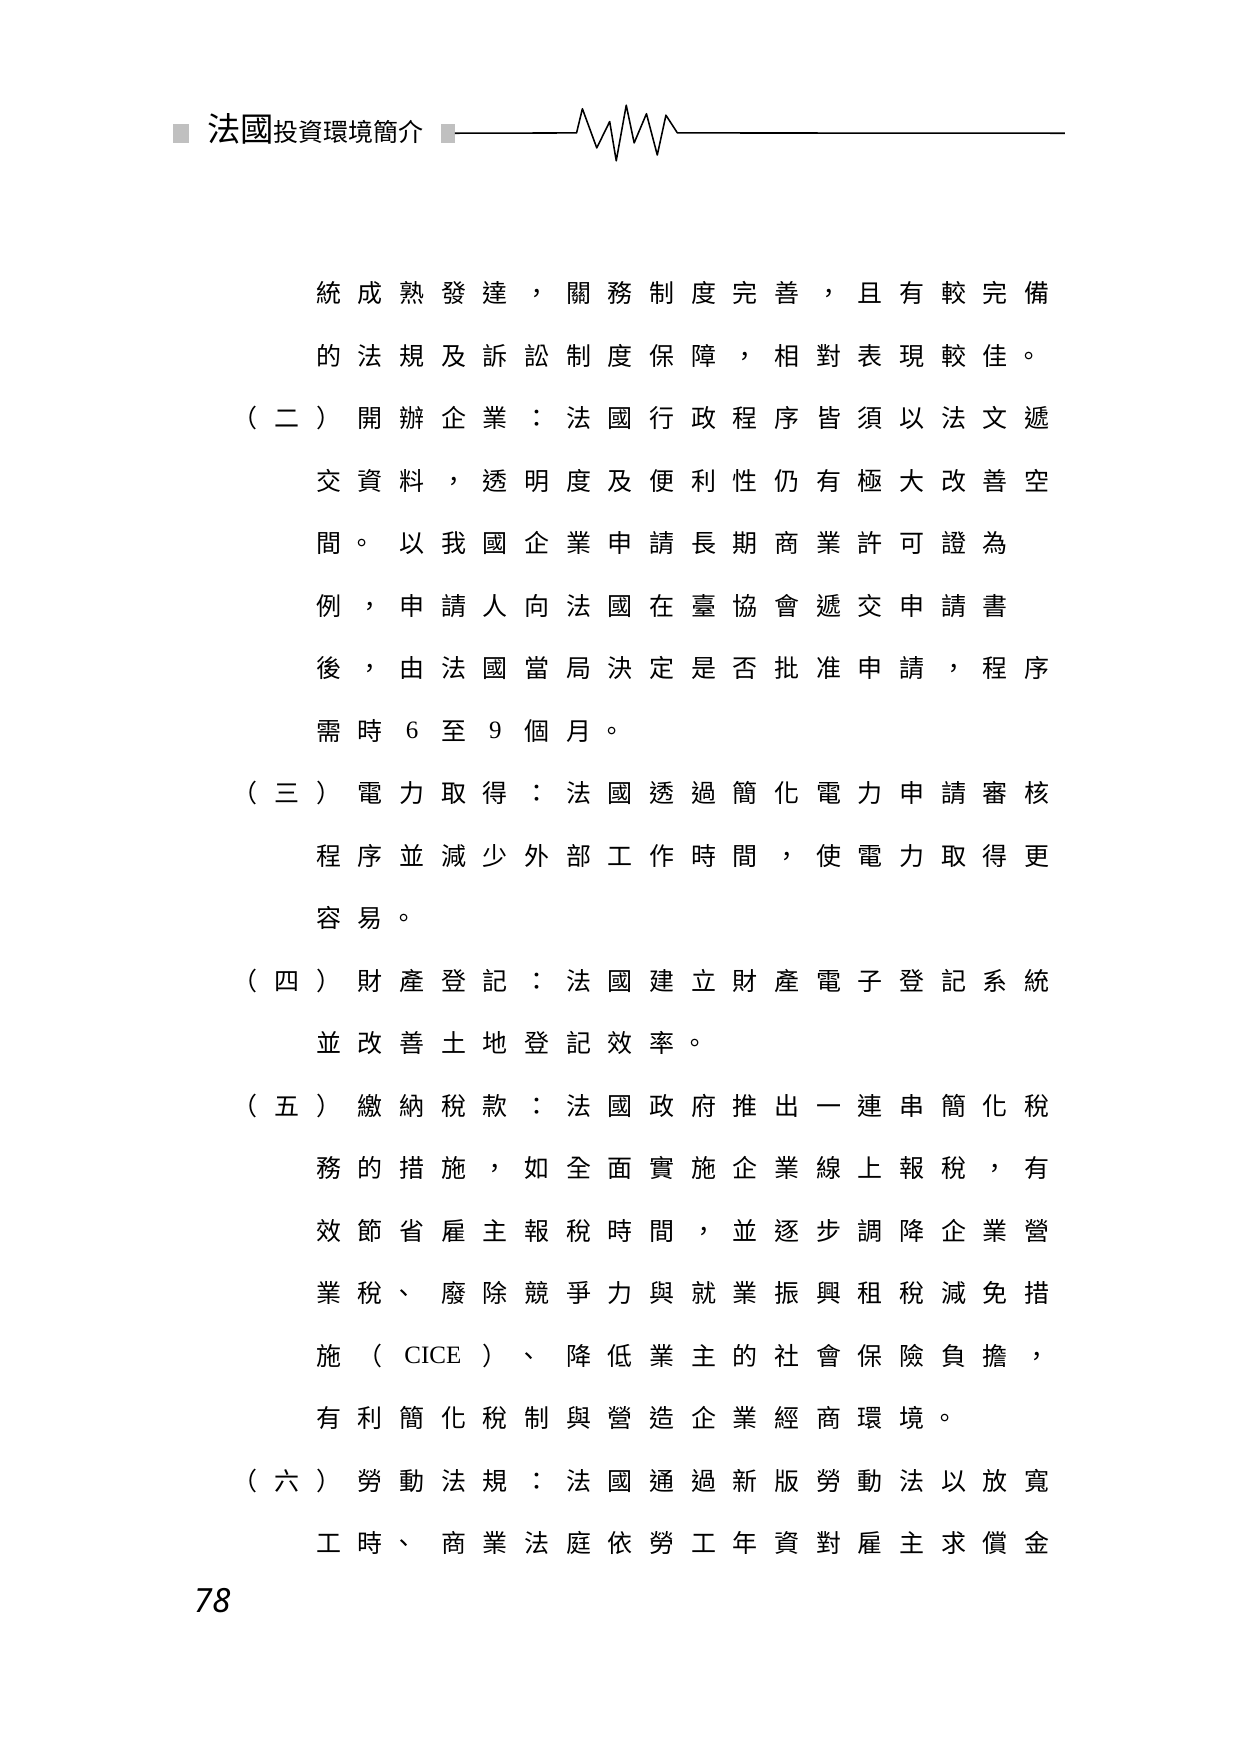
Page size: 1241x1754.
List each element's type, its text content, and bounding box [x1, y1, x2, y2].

text （六）勞動法規：法國通過新版勞動法以放寬工時、商業法庭依勞工年資對雇主求償金 [207, 1438, 1058, 1563]
text （四）財產登記：法國建立財產電子登記系統並改善土地登記效率。 [207, 938, 1058, 1063]
text （五）繳納稅款：法國政府推出一連串簡化稅務的措施，如全面實施企業線上報稅，有效節省雇主報稅時間，並逐步調降企業營業稅、廢除競爭力與就業振興租稅減免措施（CICE）、降低業主的社會保險負擔，有利簡化稅制與營造企業經商環境。 [207, 1063, 1058, 1438]
text （三）電力取得：法國透過簡化電力申請審核程序並減少外部工作時間，使電力取得更容易。 [207, 750, 1058, 938]
text 統成熟發達，關務制度完善，且有較完備的法規及訴訟制度保障，相對表現較佳。 [207, 250, 1058, 375]
text （二）開辦企業：法國行政程序皆須以法文遞交資料，透明度及便利性仍有極大改善空間。以我國企業申請長期商業許可證為例，申請人向法國在臺協會遞交申請書後，由法國當局決定是否批准申請，程序需時6至9個月。 [207, 375, 1058, 750]
